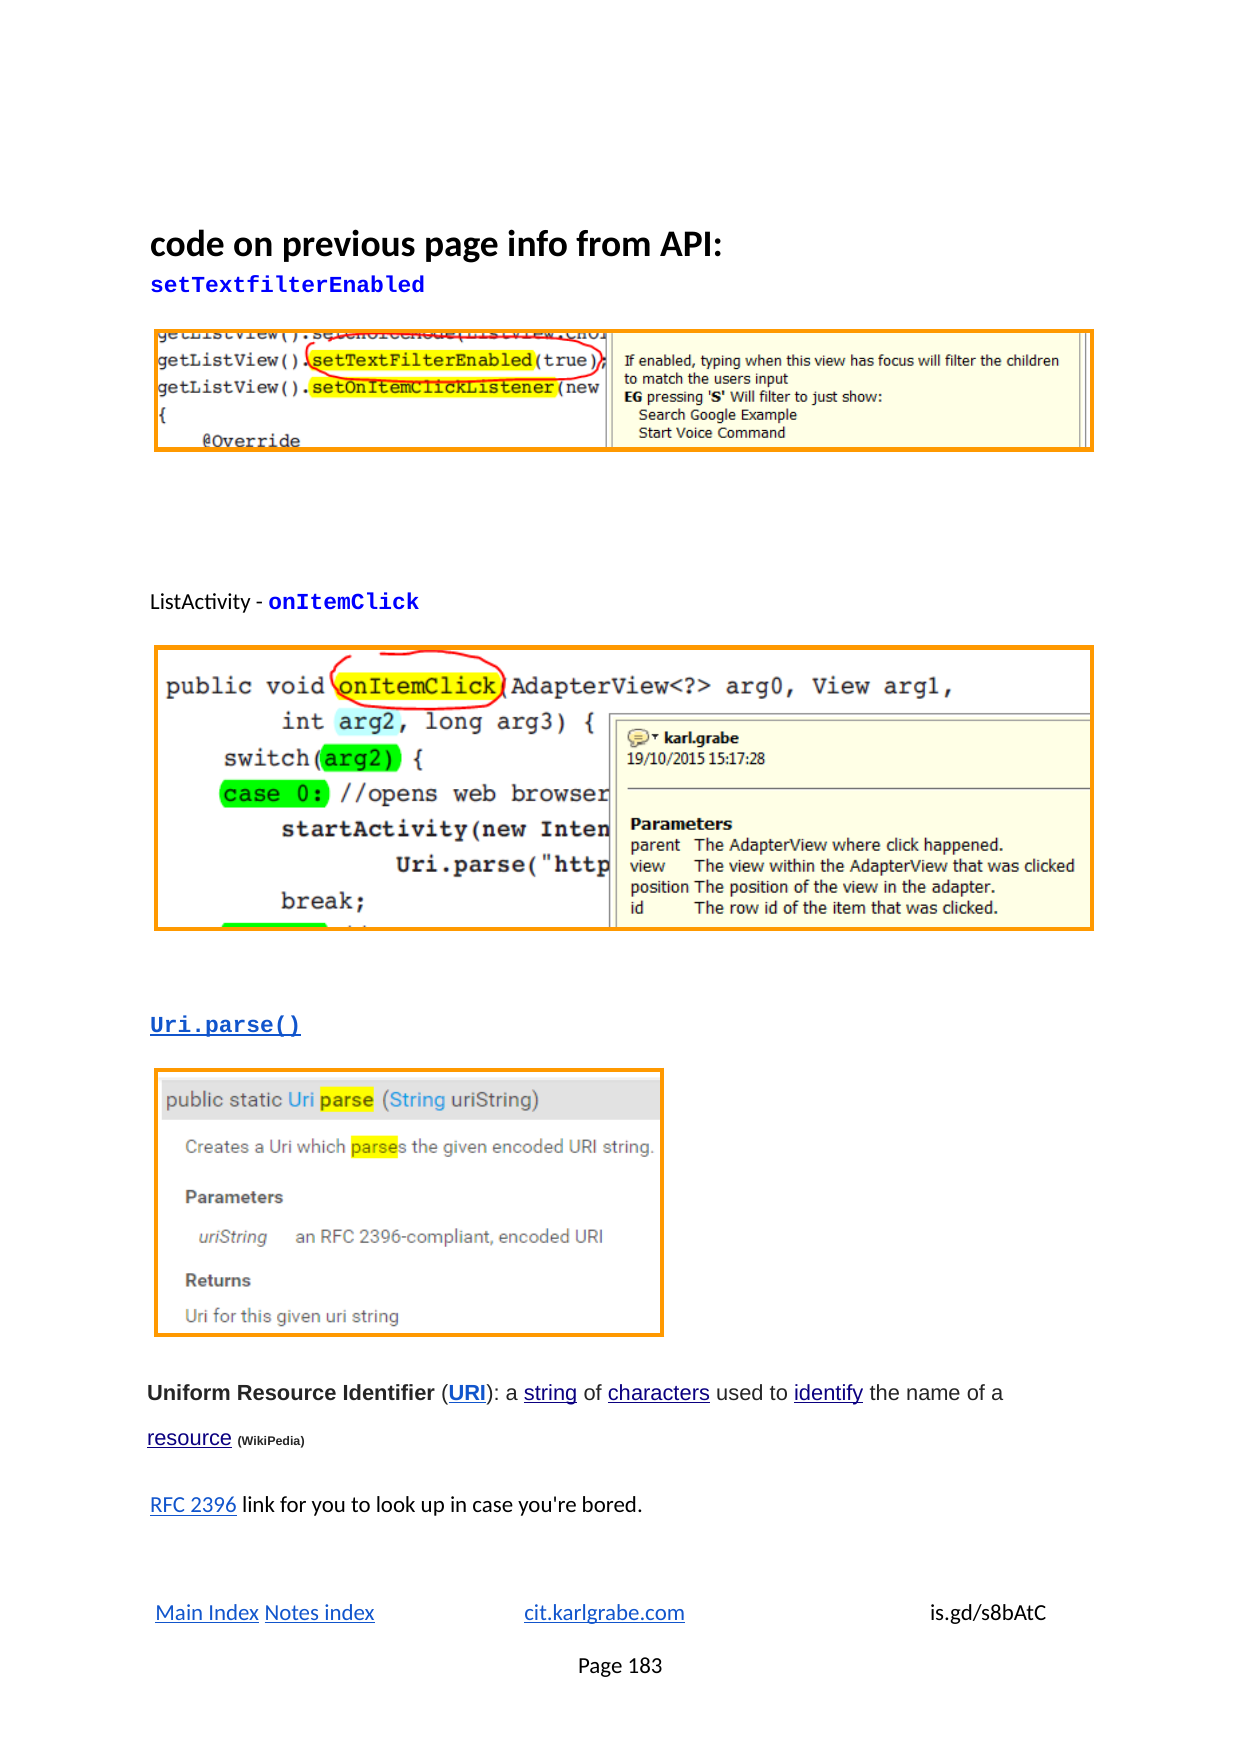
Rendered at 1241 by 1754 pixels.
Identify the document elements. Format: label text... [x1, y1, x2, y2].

text setTextfilterEnabled [150, 274, 1090, 300]
text ListActivity - onItemClick [150, 587, 1090, 616]
picture [158, 1072, 660, 1333]
text Uri.parse() [150, 1013, 1090, 1039]
picture [158, 333, 1090, 447]
picture [158, 650, 1090, 927]
subtitle code on previous page info from API: [150, 220, 1090, 266]
text Uniform Resource Identifier (URI): a string of characters used to identify the name of a resource (WikiPedia) [147, 1380, 1090, 1452]
text RFC 2396 link for you to look up in case you're bored. [150, 1491, 1090, 1518]
